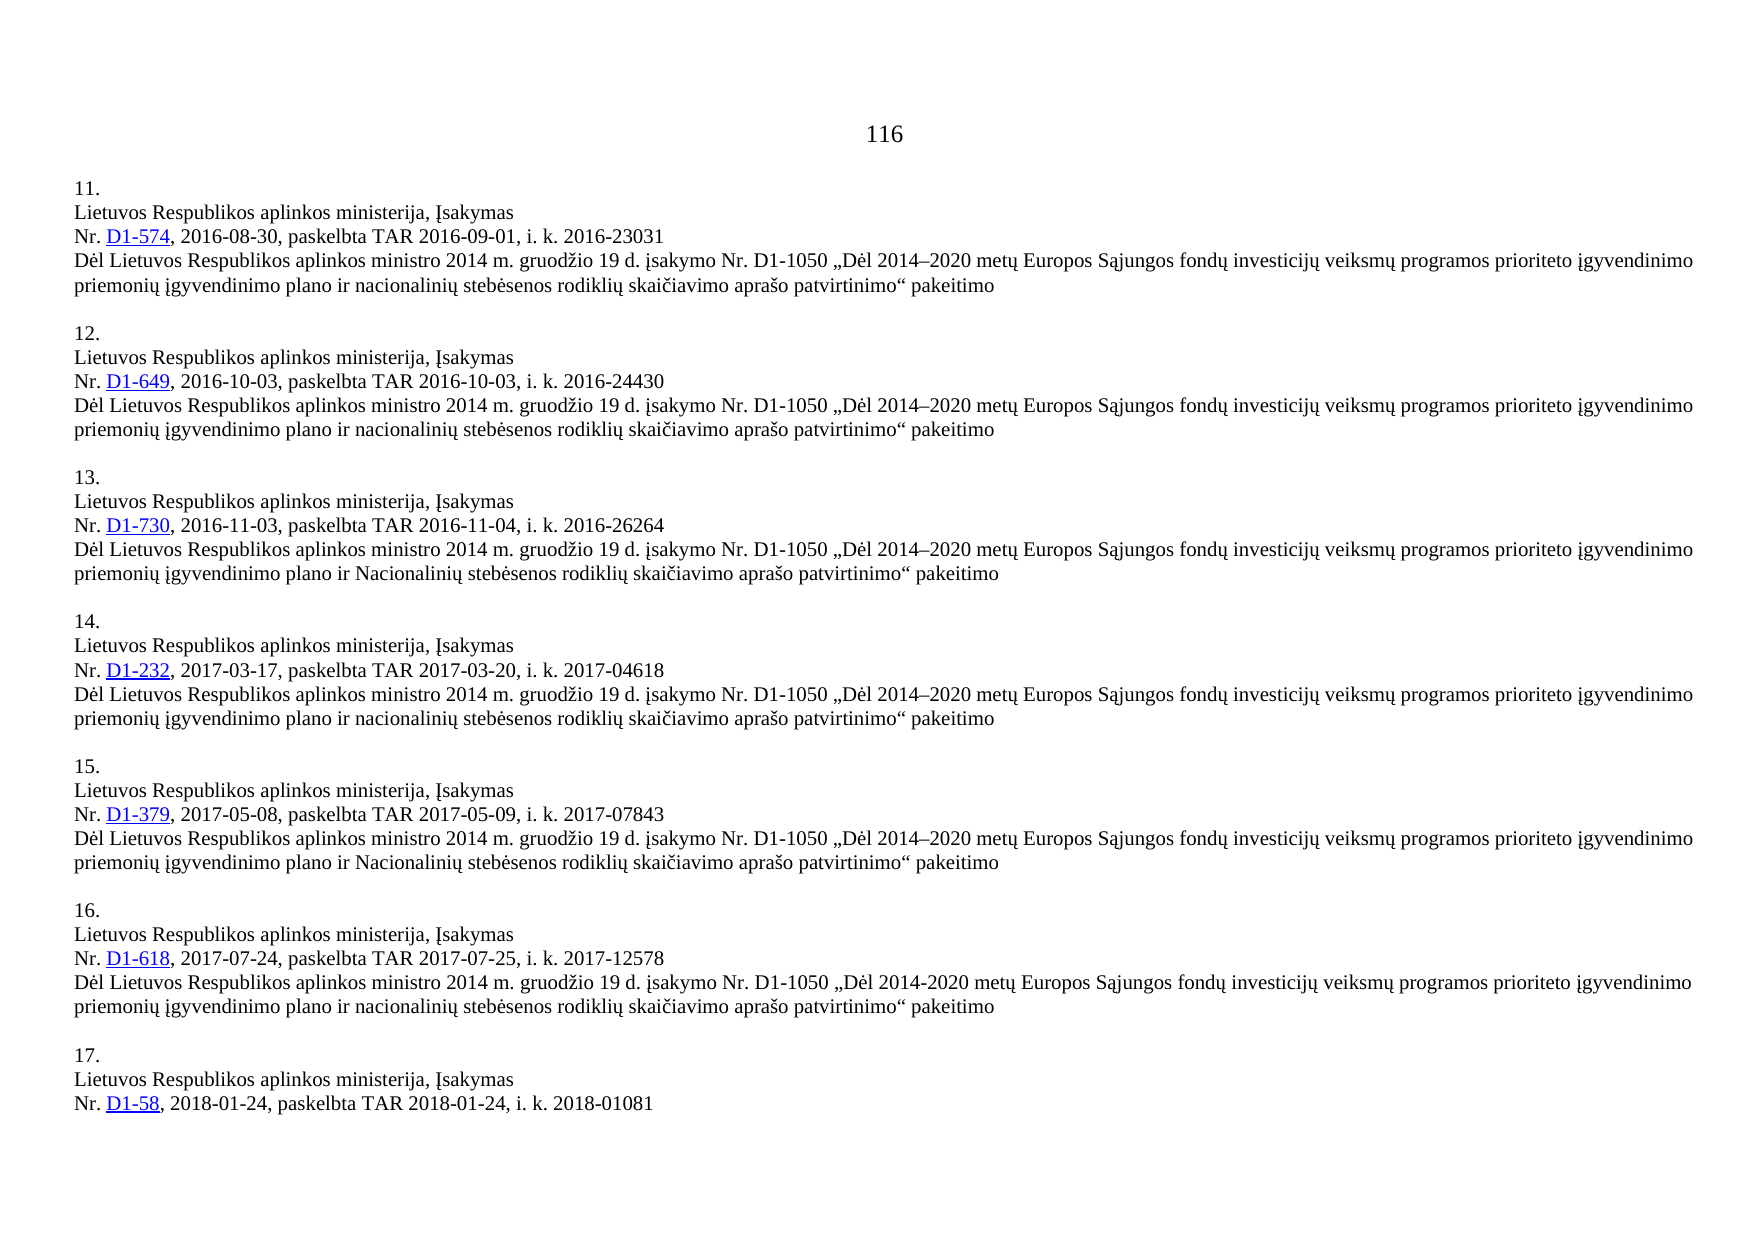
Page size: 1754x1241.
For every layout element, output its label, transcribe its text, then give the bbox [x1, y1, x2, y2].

text 13. [74, 465, 1695, 489]
text 12. [74, 321, 1695, 345]
text 15. [74, 754, 1695, 778]
text 17. [74, 1042, 1695, 1067]
text Lietuvos Respublikos aplinkos ministerija, Įsakymas [74, 200, 1695, 224]
text Lietuvos Respublikos aplinkos ministerija, Įsakymas [74, 922, 1695, 946]
text Nr. D1-730, 2016-11-03, paskelbta TAR 2016-11-04, i. k. 2016-26264 [74, 513, 1695, 537]
text Dėl Lietuvos Respublikos aplinkos ministro 2014 m. gruodžio 19 d. įsakymo Nr. D1-1050 „Dėl 2014-2020 metų Europos Sąjungos fondų investicijų veiksmų programos prioriteto įgyvendinimo priemonių įgyvendinimo plano ir nacionalinių stebėsenos rodiklių skaičiavimo aprašo patvirtinimo“ pakeitimo [74, 970, 1695, 1018]
text Dėl Lietuvos Respublikos aplinkos ministro 2014 m. gruodžio 19 d. įsakymo Nr. D1-1050 „Dėl 2014–2020 metų Europos Sąjungos fondų investicijų veiksmų programos prioriteto įgyvendinimo priemonių įgyvendinimo plano ir nacionalinių stebėsenos rodiklių skaičiavimo aprašo patvirtinimo“ pakeitimo [74, 393, 1695, 441]
text Nr. D1-58, 2018-01-24, paskelbta TAR 2018-01-24, i. k. 2018-01081 [74, 1091, 1695, 1115]
text Lietuvos Respublikos aplinkos ministerija, Įsakymas [74, 633, 1695, 657]
text 14. [74, 609, 1695, 633]
text Nr. D1-232, 2017-03-17, paskelbta TAR 2017-03-20, i. k. 2017-04618 [74, 657, 1695, 682]
text Lietuvos Respublikos aplinkos ministerija, Įsakymas [74, 1067, 1695, 1091]
text Nr. D1-618, 2017-07-24, paskelbta TAR 2017-07-25, i. k. 2017-12578 [74, 946, 1695, 970]
text Nr. D1-649, 2016-10-03, paskelbta TAR 2016-10-03, i. k. 2016-24430 [74, 369, 1695, 393]
text Dėl Lietuvos Respublikos aplinkos ministro 2014 m. gruodžio 19 d. įsakymo Nr. D1-1050 „Dėl 2014–2020 metų Europos Sąjungos fondų investicijų veiksmų programos prioriteto įgyvendinimo priemonių įgyvendinimo plano ir Nacionalinių stebėsenos rodiklių skaičiavimo aprašo patvirtinimo“ pakeitimo [74, 826, 1695, 874]
text Lietuvos Respublikos aplinkos ministerija, Įsakymas [74, 778, 1695, 802]
text Nr. D1-379, 2017-05-08, paskelbta TAR 2017-05-09, i. k. 2017-07843 [74, 802, 1695, 826]
text Lietuvos Respublikos aplinkos ministerija, Įsakymas [74, 345, 1695, 369]
text 16. [74, 898, 1695, 922]
text Nr. D1-574, 2016-08-30, paskelbta TAR 2016-09-01, i. k. 2016-23031 [74, 224, 1695, 248]
text 11. [74, 176, 1695, 200]
text Lietuvos Respublikos aplinkos ministerija, Įsakymas [74, 489, 1695, 513]
text Dėl Lietuvos Respublikos aplinkos ministro 2014 m. gruodžio 19 d. įsakymo Nr. D1-1050 „Dėl 2014–2020 metų Europos Sąjungos fondų investicijų veiksmų programos prioriteto įgyvendinimo priemonių įgyvendinimo plano ir nacionalinių stebėsenos rodiklių skaičiavimo aprašo patvirtinimo“ pakeitimo [74, 248, 1695, 297]
text Dėl Lietuvos Respublikos aplinkos ministro 2014 m. gruodžio 19 d. įsakymo Nr. D1-1050 „Dėl 2014–2020 metų Europos Sąjungos fondų investicijų veiksmų programos prioriteto įgyvendinimo priemonių įgyvendinimo plano ir Nacionalinių stebėsenos rodiklių skaičiavimo aprašo patvirtinimo“ pakeitimo [74, 537, 1695, 585]
text Dėl Lietuvos Respublikos aplinkos ministro 2014 m. gruodžio 19 d. įsakymo Nr. D1-1050 „Dėl 2014–2020 metų Europos Sąjungos fondų investicijų veiksmų programos prioriteto įgyvendinimo priemonių įgyvendinimo plano ir nacionalinių stebėsenos rodiklių skaičiavimo aprašo patvirtinimo“ pakeitimo [74, 682, 1695, 730]
